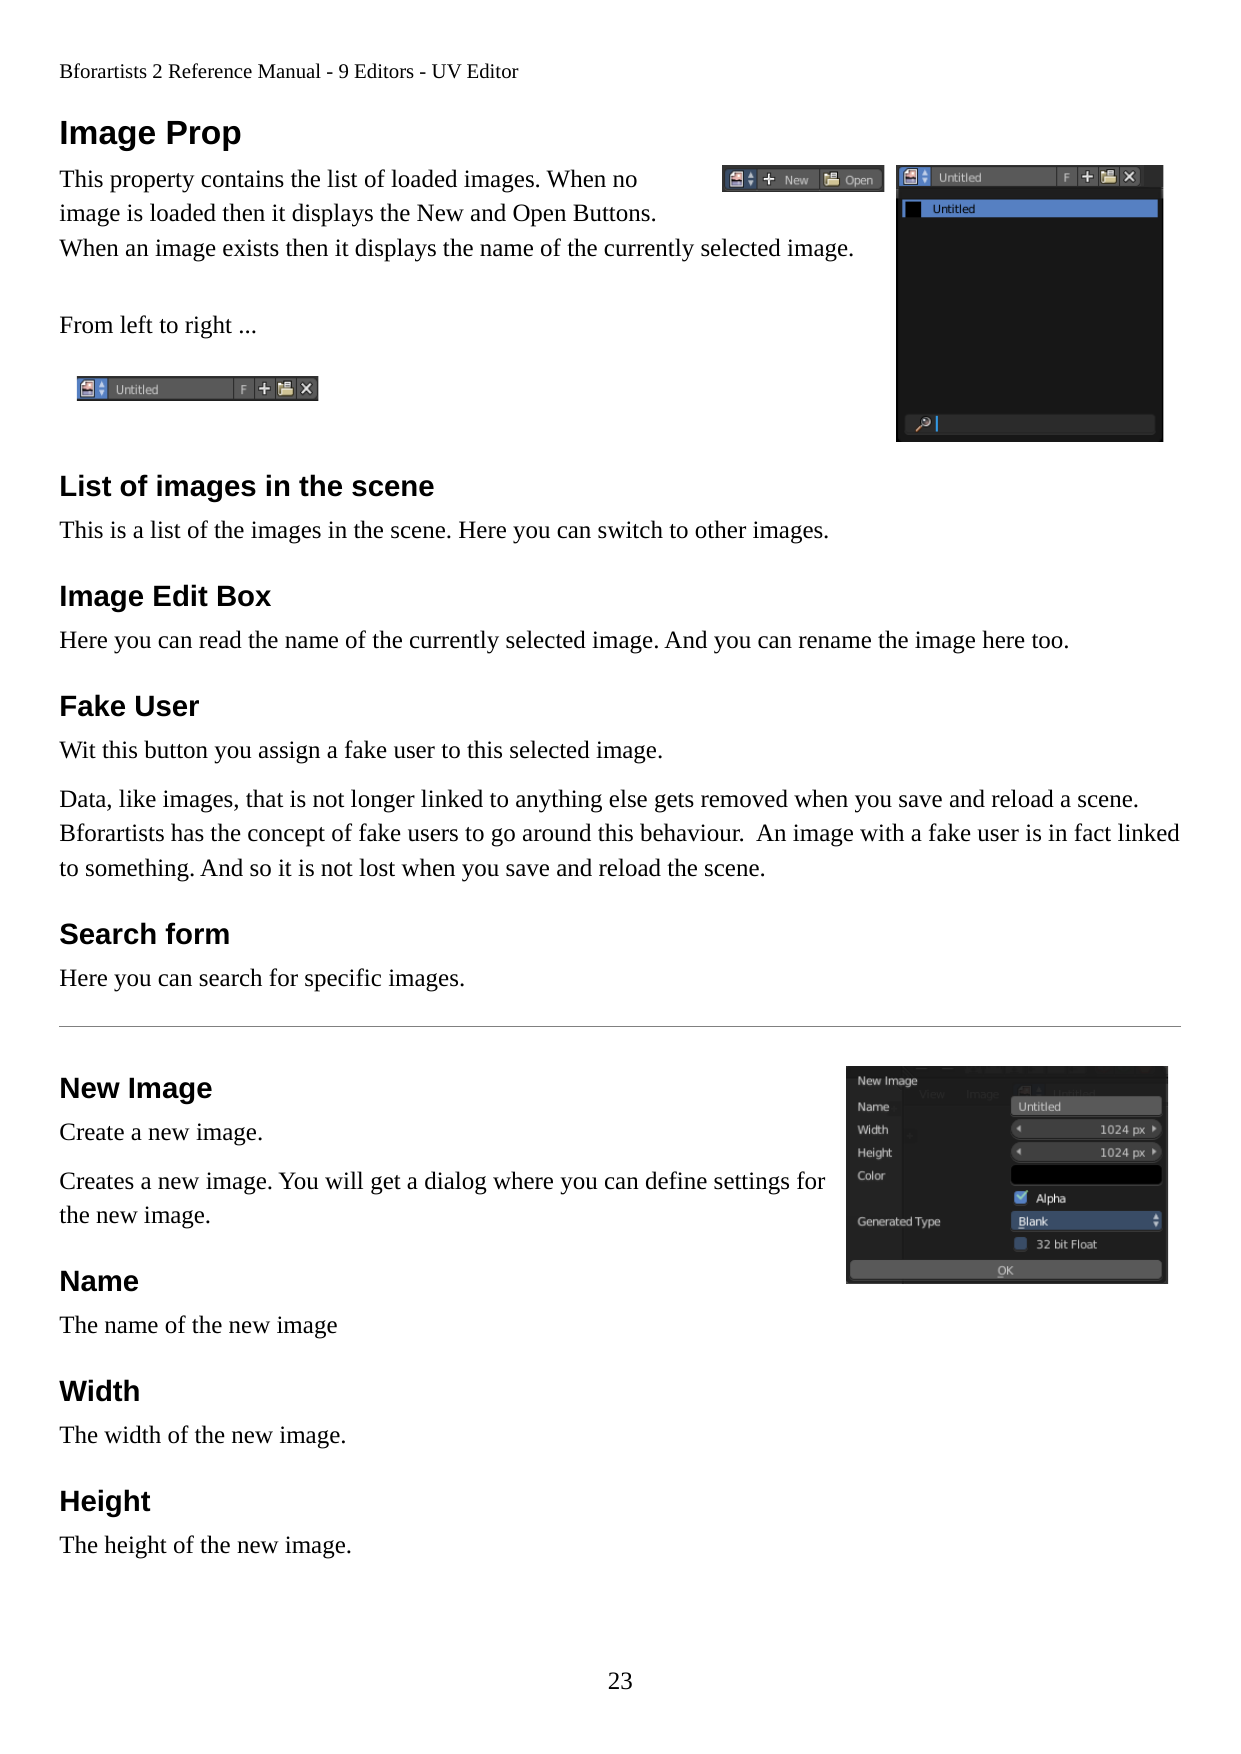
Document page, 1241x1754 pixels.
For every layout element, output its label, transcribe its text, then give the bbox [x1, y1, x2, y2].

subtitle Height [59, 1484, 1181, 1518]
text The height of the new image. [59, 1530, 1181, 1559]
text [1164, 311, 1181, 339]
text The name of the new image [59, 1310, 1181, 1339]
subtitle New Image [59, 1071, 846, 1104]
picture [76, 376, 319, 401]
picture [846, 1066, 1169, 1284]
subtitle Image Prop [59, 113, 1181, 151]
subtitle Name [59, 1264, 1181, 1298]
subtitle List of images in the scene [59, 469, 1181, 503]
text Create a new image. [59, 1117, 846, 1146]
subtitle Image Edit Box [59, 579, 1181, 612]
picture [896, 165, 1164, 442]
text Here you can search for specific images. [59, 963, 1181, 992]
text This property contains the list of loaded images. When no image is loaded then it displays the New and Open Buttons. When an image exists then it displays the name of the currently selected image. [59, 164, 1181, 261]
text Here you can read the name of the currently selected image. And you can rename the image here too. [59, 625, 1181, 654]
text The width of the new image. [59, 1420, 1181, 1449]
text Data, like images, that is not longer linked to anything else gets removed when you save and reload a scene. Bforartists has the concept of fake users to go around this behaviour. An image with a fake user is in fact linked to something. And so it is not lost when you save and reload the scene. [59, 784, 1181, 882]
text Creates a new image. You will get a dialog where you can define settings for the new image. [59, 1166, 846, 1229]
subtitle Width [59, 1374, 1181, 1408]
picture [722, 165, 885, 192]
subtitle Fake User [59, 689, 1181, 722]
text This is a list of the images in the scene. Here you can switch to other images. [59, 515, 1181, 544]
subtitle [1169, 1071, 1181, 1104]
subtitle Search form [59, 917, 1181, 950]
text From left to right ... [59, 311, 896, 339]
text Wit this button you assign a fake user to this selected image. [59, 735, 1181, 764]
